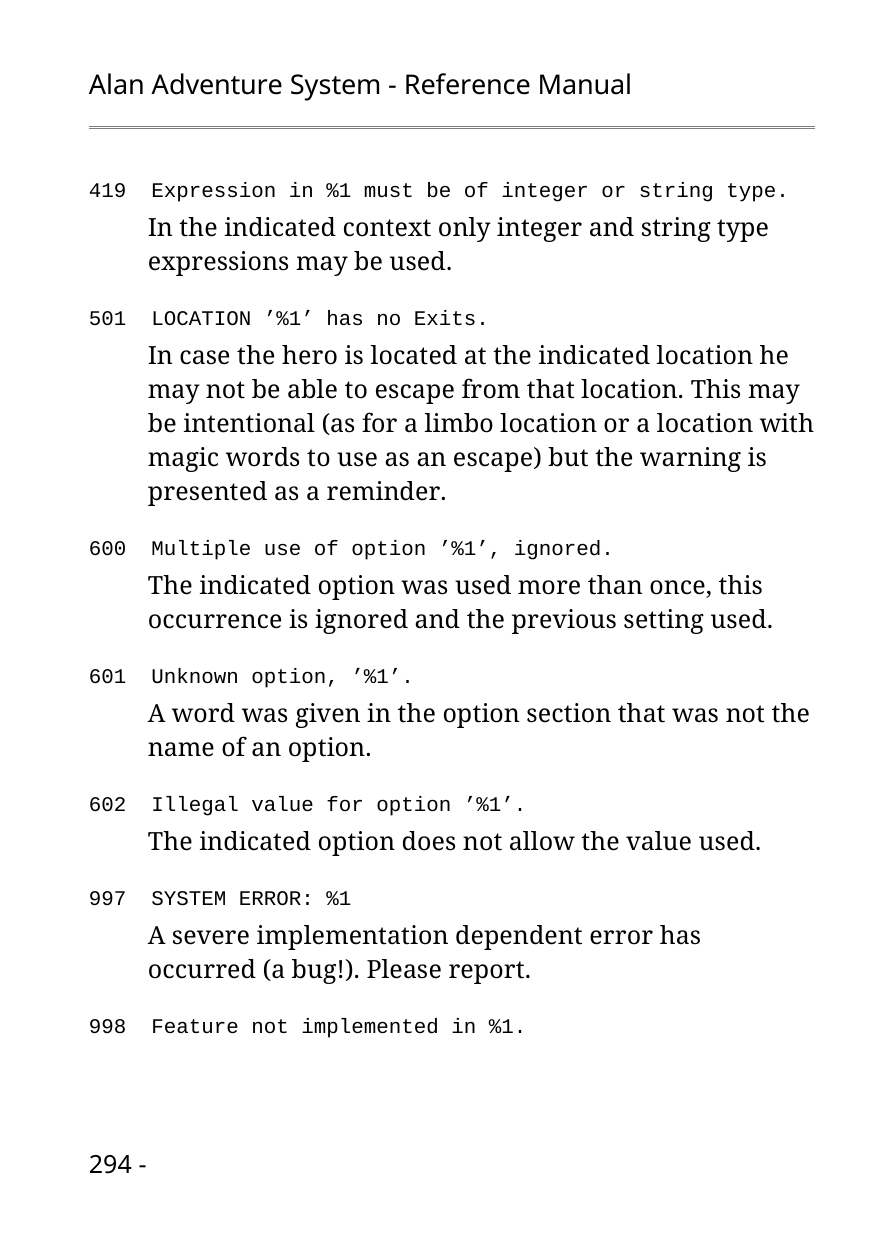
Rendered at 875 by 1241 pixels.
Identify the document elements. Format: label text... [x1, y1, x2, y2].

text 998 Feature not implemented in %1. [88, 1016, 815, 1040]
text The indicated option does not allow the value used. [148, 824, 815, 858]
text 419 Expression in %1 must be of integer or string type. [88, 180, 815, 204]
text In the indicated context only integer and string type expressions may be used. [148, 210, 815, 278]
text 997 SYSTEM ERROR: %1 [88, 888, 815, 912]
text A severe implementation dependent error has occurred (a bug!). Please report. [148, 918, 815, 986]
text 600 Multiple use of option ’%1’, ignored. [88, 538, 815, 562]
text 501 LOCATION ’%1’ has no Exits. [88, 308, 815, 332]
text A word was given in the option section that was not the name of an option. [148, 696, 815, 764]
text 601 Unknown option, ’%1’. [88, 666, 815, 690]
text 602 Illegal value for option ’%1’. [88, 794, 815, 818]
text The indicated option was used more than once, this occurrence is ig­nored and the previous setting used. [148, 568, 815, 636]
text In case the hero is located at the indicated location he may not be able to escape from that location. This may be intentional (as for a limbo location or a location with magic words to use as an escape) but the warning is presented as a reminder. [148, 338, 815, 508]
